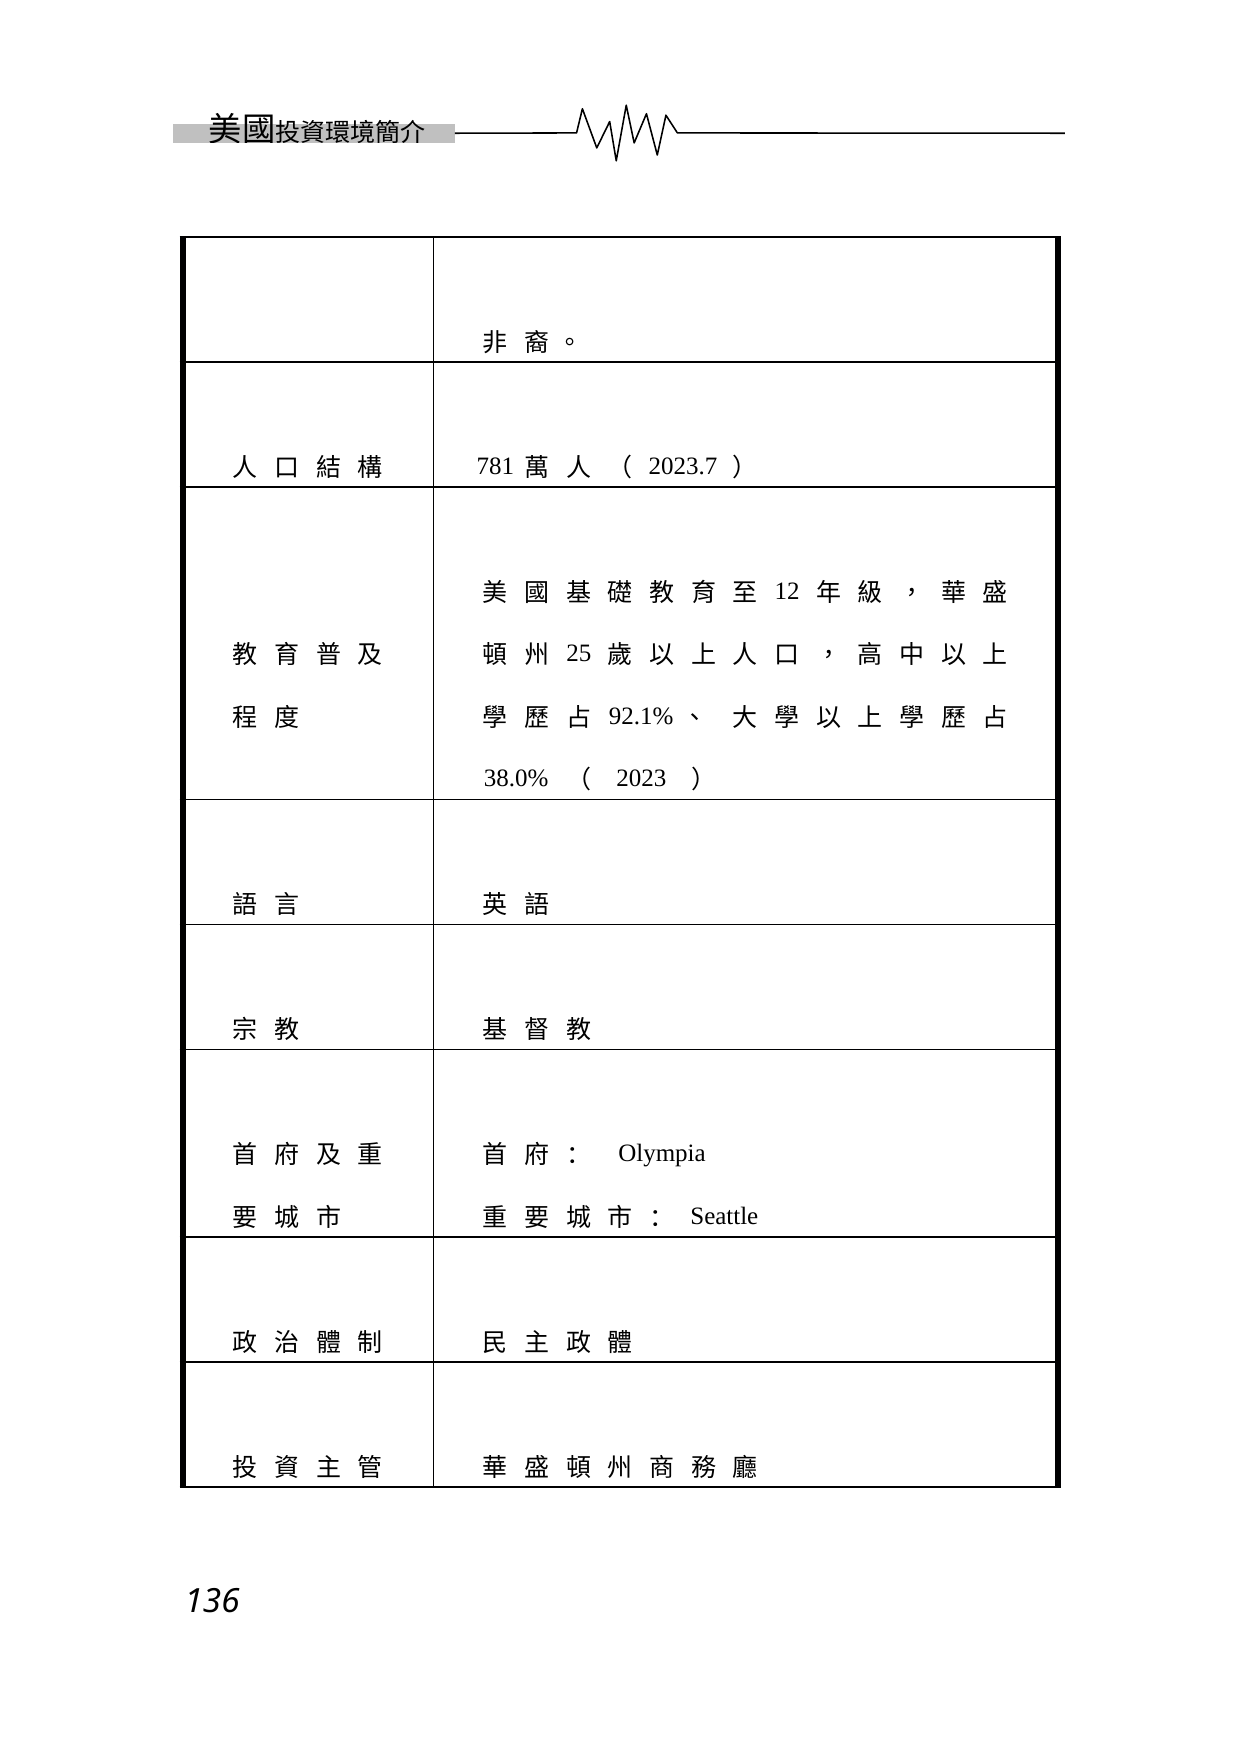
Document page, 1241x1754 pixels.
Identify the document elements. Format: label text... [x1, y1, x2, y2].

table_cell 美國基礎教育至12年級，華盛頓州25歲以上人口，高中以上學歷占92.1%、大學以上學歷占38.0%（2023） [434, 488, 1055, 799]
table_cell 民主政體 [434, 1238, 1055, 1361]
table_cell 基督教 [434, 925, 1055, 1049]
table_cell [186, 238, 433, 361]
table_cell 投資主管 [186, 1363, 433, 1486]
table_cell 781萬人（2023.7） [434, 363, 1055, 486]
table_cell 人口結構 [186, 363, 433, 486]
table_cell 非裔。 [434, 238, 1055, 361]
table_cell 首府：Olympia 重要城市：Seattle [434, 1050, 1055, 1236]
table_cell 華盛頓州商務廳 [434, 1363, 1055, 1486]
table_cell 語言 [186, 800, 433, 924]
table_cell 首府及重要城市 [186, 1050, 433, 1236]
table_cell 政治體制 [186, 1238, 433, 1361]
table_cell 英語 [434, 800, 1055, 924]
table_cell 宗教 [186, 925, 433, 1049]
table_cell 教育普及程度 [186, 488, 433, 799]
